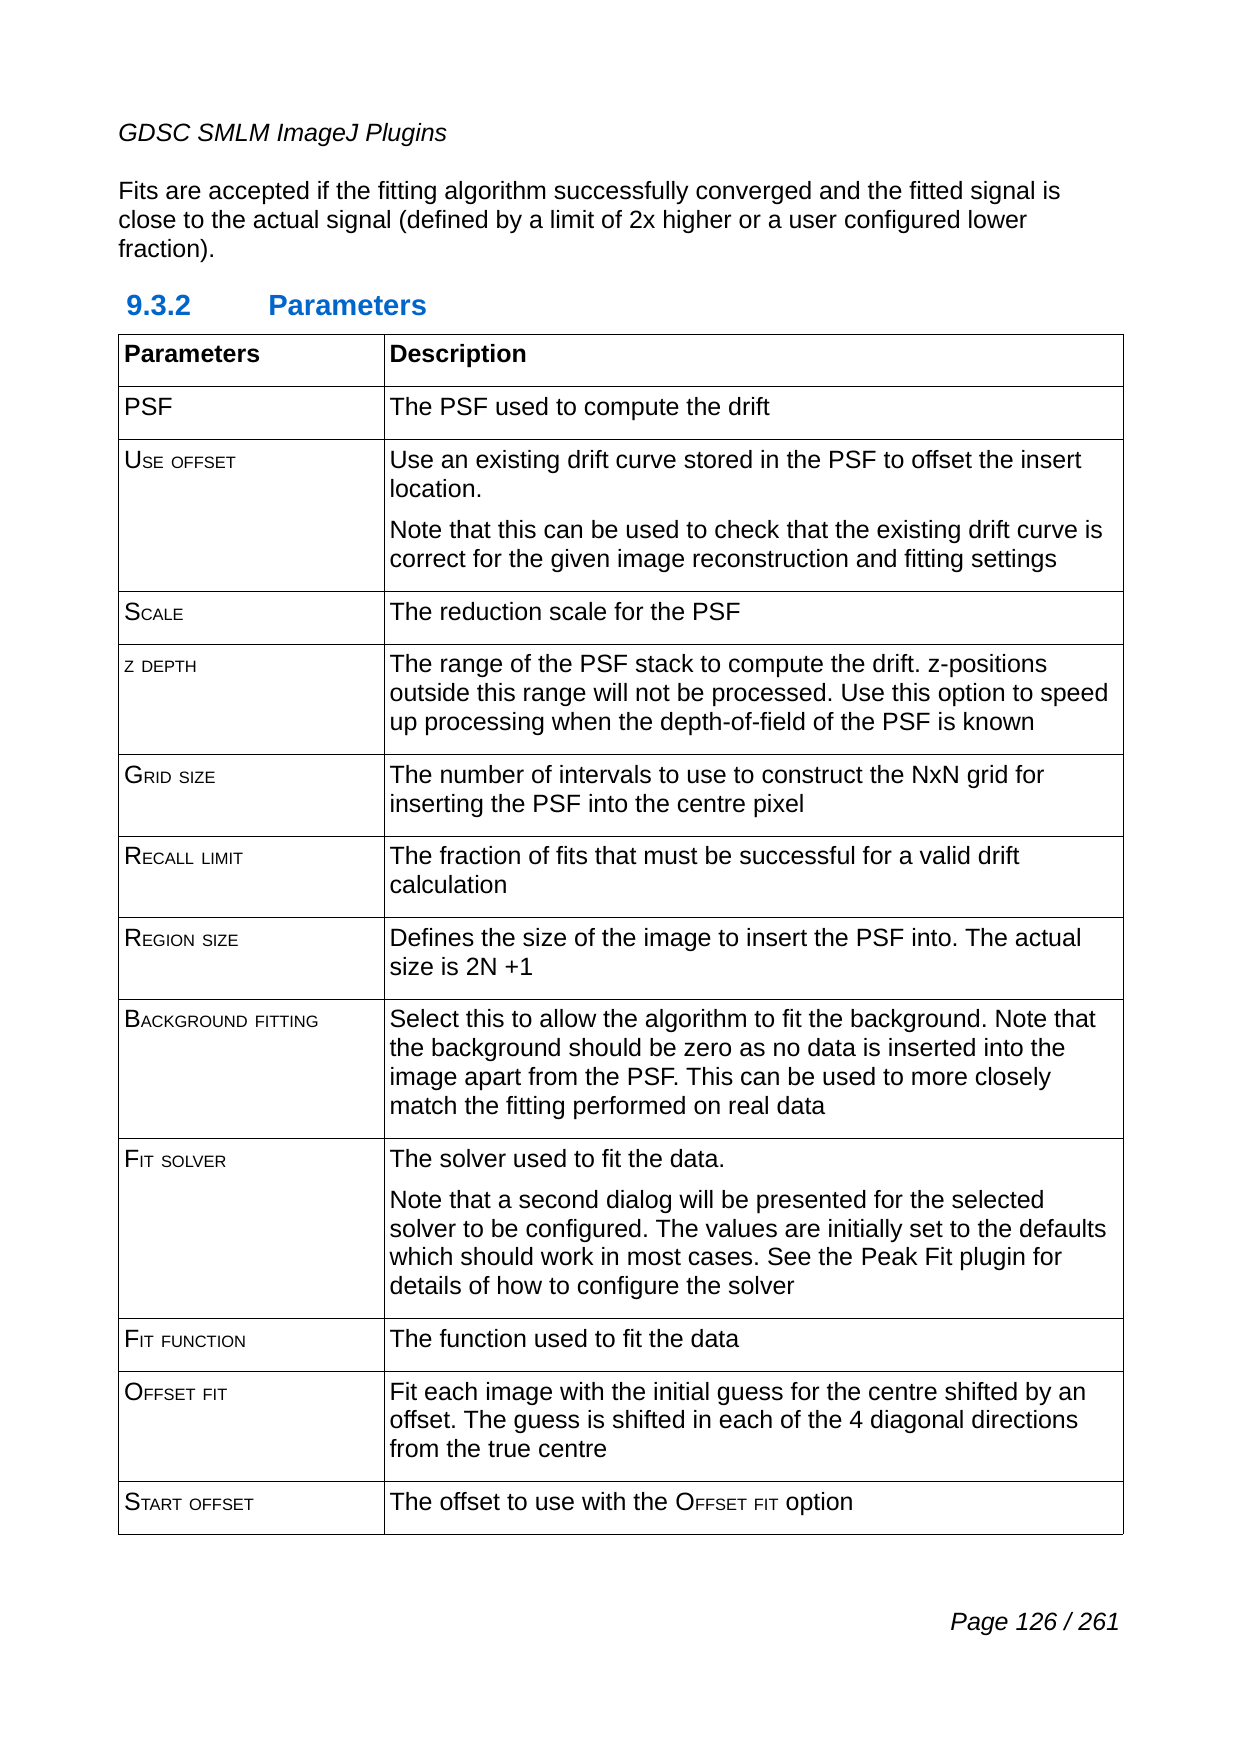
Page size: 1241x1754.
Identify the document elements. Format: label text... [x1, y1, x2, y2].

table_cell Fit solver [119, 1139, 384, 1318]
table_cell The fraction of fits that must be successful for a valid drift calculation [385, 837, 1123, 917]
table_header Parameters [119, 335, 384, 386]
table_header Description [385, 335, 1123, 386]
table_cell Scale [119, 592, 384, 644]
table_cell Select this to allow the algorithm to fit the background. Note that the background should be zero as no data is inserted into the image apart from the PSF. This can be used to more closely match the fitting performed on real data [385, 1000, 1123, 1138]
table_cell Recall limit [119, 837, 384, 917]
table_cell The reduction scale for the PSF [385, 592, 1123, 644]
table_cell The PSF used to compute the drift [385, 387, 1123, 439]
table_cell Background fitting [119, 1000, 384, 1138]
table_cell Fit function [119, 1319, 384, 1371]
table_cell Defines the size of the image to insert the PSF into. The actual size is 2N +1 [385, 918, 1123, 999]
table_cell The function used to fit the data [385, 1319, 1123, 1371]
text Fits are accepted if the fitting algorithm successfully converged and the fitted signal is close to the actual signal (defined by a limit of 2x higher or a user configured lower fraction). [118, 176, 1122, 263]
subtitle Parameters [118, 288, 1122, 321]
table_cell Region size [119, 918, 384, 999]
table_cell The offset to use with the Offset fit option [385, 1482, 1123, 1534]
table_cell z depth [119, 645, 384, 754]
table_cell Use an existing drift curve stored in the PSF to offset the insert location. Note that this can be used to check that the existing drift curve is correct for the given image reconstruction and fitting settings [385, 440, 1123, 591]
table_cell Grid size [119, 755, 384, 836]
table_cell Offset fit [119, 1372, 384, 1481]
table_cell Start offset [119, 1482, 384, 1534]
table_cell Use offset [119, 440, 384, 591]
table_cell PSF [119, 387, 384, 439]
table_cell The range of the PSF stack to compute the drift. z-positions outside this range will not be processed. Use this option to speed up processing when the depth-of-field of the PSF is known [385, 645, 1123, 754]
table_cell The number of intervals to use to construct the NxN grid for inserting the PSF into the centre pixel [385, 755, 1123, 836]
table_cell The solver used to fit the data. Note that a second dialog will be presented for the selected solver to be configured. The values are initially set to the defaults which should work in most cases. See the Peak Fit plugin for details of how to configure the solver [385, 1139, 1123, 1318]
table_cell Fit each image with the initial guess for the centre shifted by an offset. The guess is shifted in each of the 4 diagonal directions from the true centre [385, 1372, 1123, 1481]
